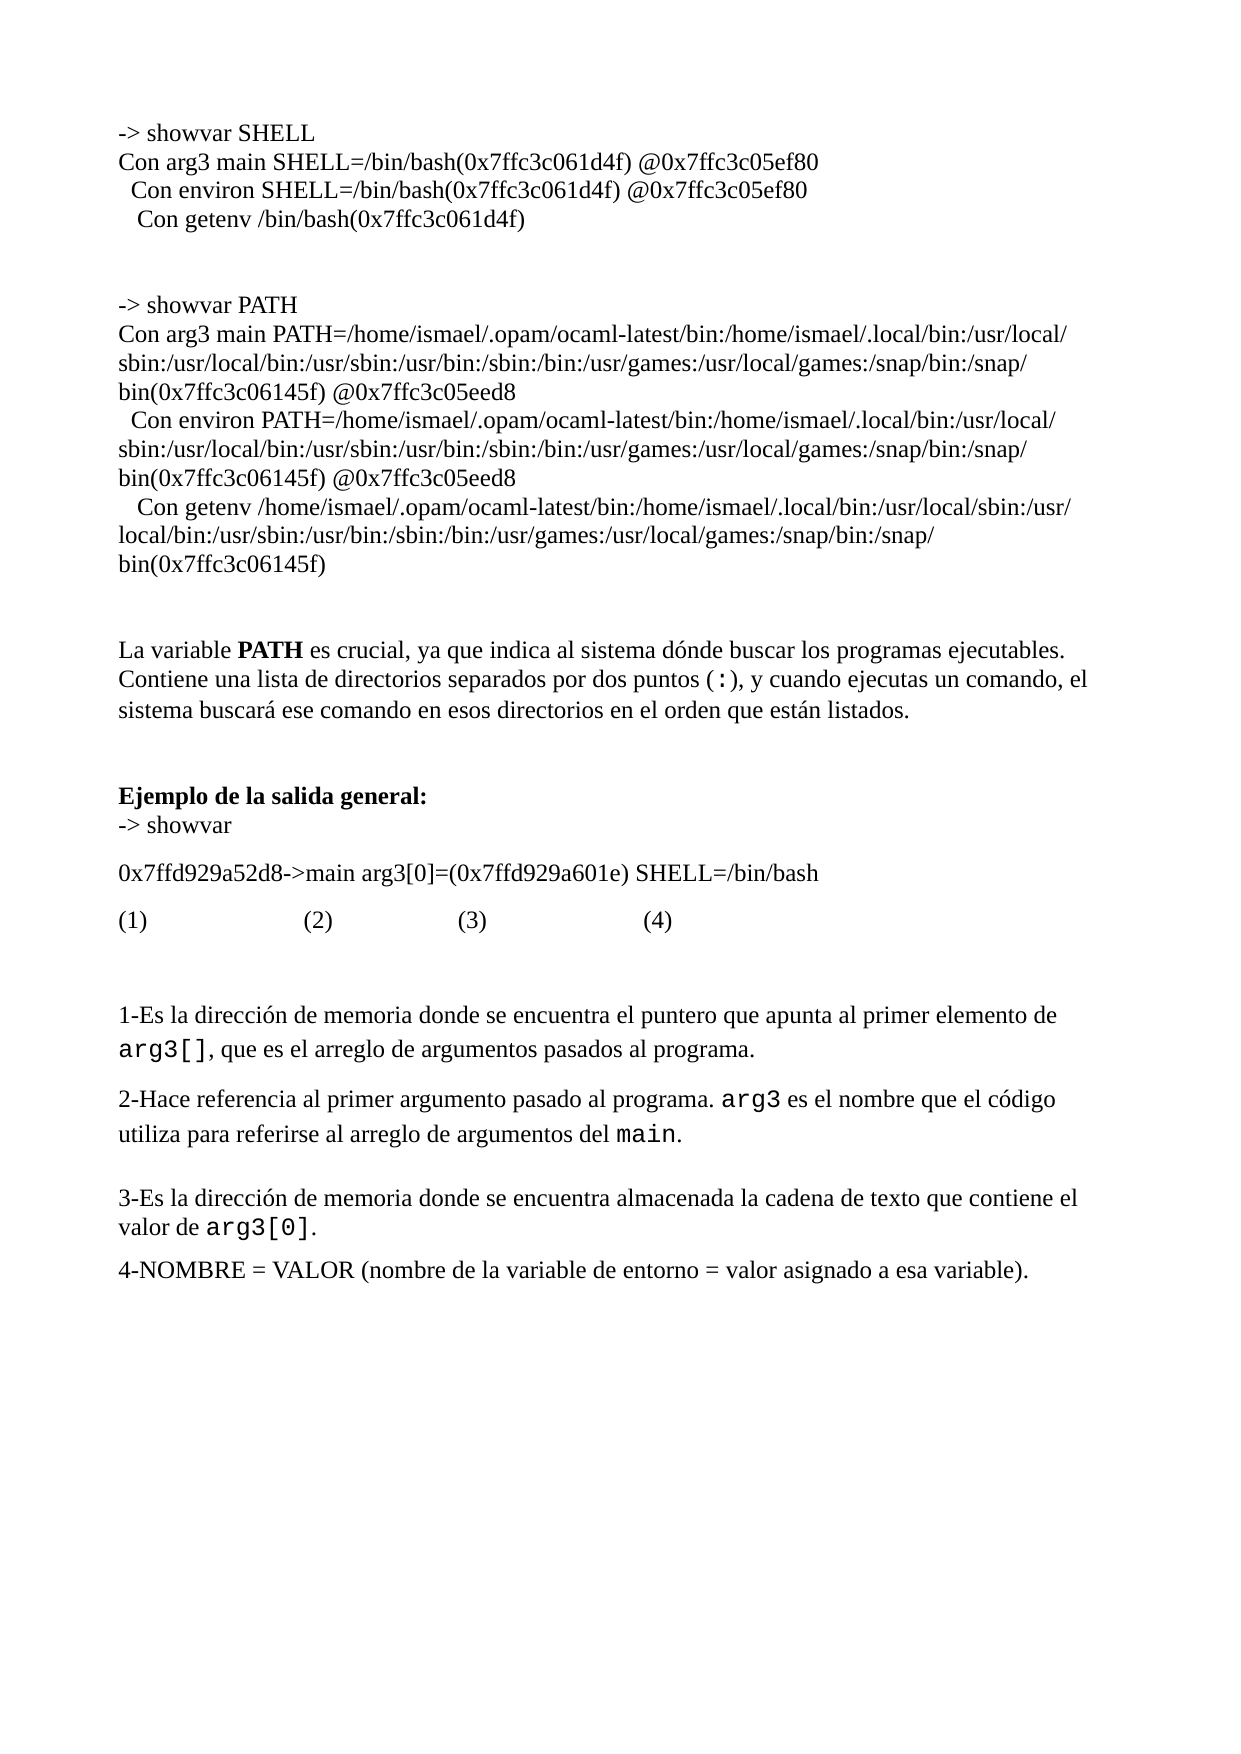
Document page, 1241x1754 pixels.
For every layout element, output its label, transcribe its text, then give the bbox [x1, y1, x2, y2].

text La variable PATH es crucial, ya que indica al sistema dónde buscar los programas ejecutables. Contiene una lista de directorios separados por dos puntos (:), y cuando ejecutas un comando, el sistema buscará ese comando en esos directorios en el orden que están listados. [118, 636, 1122, 724]
text 4-NOMBRE = VALOR (nombre de la variable de entorno = valor asignado a esa variable). [118, 1255, 1122, 1284]
text Con getenv /bin/bash(0x7ffc3c061d4f) [118, 204, 1122, 233]
text Con environ SHELL=/bin/bash(0x7ffc3c061d4f) @0x7ffc3c05ef80 [118, 176, 1122, 204]
text Ejemplo de la salida general: [118, 781, 1122, 810]
text 2-Hace referencia al primer argumento pasado al programa. arg3 es el nombre que el código utiliza para referirse al arreglo de argumentos del main. [118, 1084, 1122, 1149]
text Con arg3 main SHELL=/bin/bash(0x7ffc3c061d4f) @0x7ffc3c05ef80 [118, 147, 1122, 176]
text -> showvar SHELL [118, 118, 1122, 147]
text Con arg3 main PATH=/home/ismael/.opam/ocaml-latest/bin:/home/ismael/.local/bin:/usr/local/sbin:/usr/local/bin:/usr/sbin:/usr/bin:/sbin:/bin:/usr/games:/usr/local/games:/snap/bin:/snap/bin(0x7ffc3c06145f) @0x7ffc3c05eed8 [118, 319, 1122, 406]
text -> showvar PATH [118, 291, 1122, 319]
text 0x7ffd929a52d8->main arg3[0]=(0x7ffd929a601e) SHELL=/bin/bash [118, 858, 1122, 887]
subtitle 3-Es la dirección de memoria donde se encuentra almacenada la cadena de texto que contiene el valor de arg3[0]. [118, 1183, 1122, 1243]
text Con environ PATH=/home/ismael/.opam/ocaml-latest/bin:/home/ismael/.local/bin:/usr/local/sbin:/usr/local/bin:/usr/sbin:/usr/bin:/sbin:/bin:/usr/games:/usr/local/games:/snap/bin:/snap/bin(0x7ffc3c06145f) @0x7ffc3c05eed8 [118, 406, 1122, 492]
text -> showvar [118, 810, 1122, 839]
text Con getenv /home/ismael/.opam/ocaml-latest/bin:/home/ismael/.local/bin:/usr/local/sbin:/usr/local/bin:/usr/sbin:/usr/bin:/sbin:/bin:/usr/games:/usr/local/games:/snap/bin:/snap/bin(0x7ffc3c06145f) [118, 492, 1122, 578]
text 1-Es la dirección de memoria donde se encuentra el puntero que apunta al primer elemento de arg3[], que es el arreglo de argumentos pasados al programa. [118, 1001, 1122, 1064]
text (1) (2) (3) (4) [118, 905, 1122, 934]
